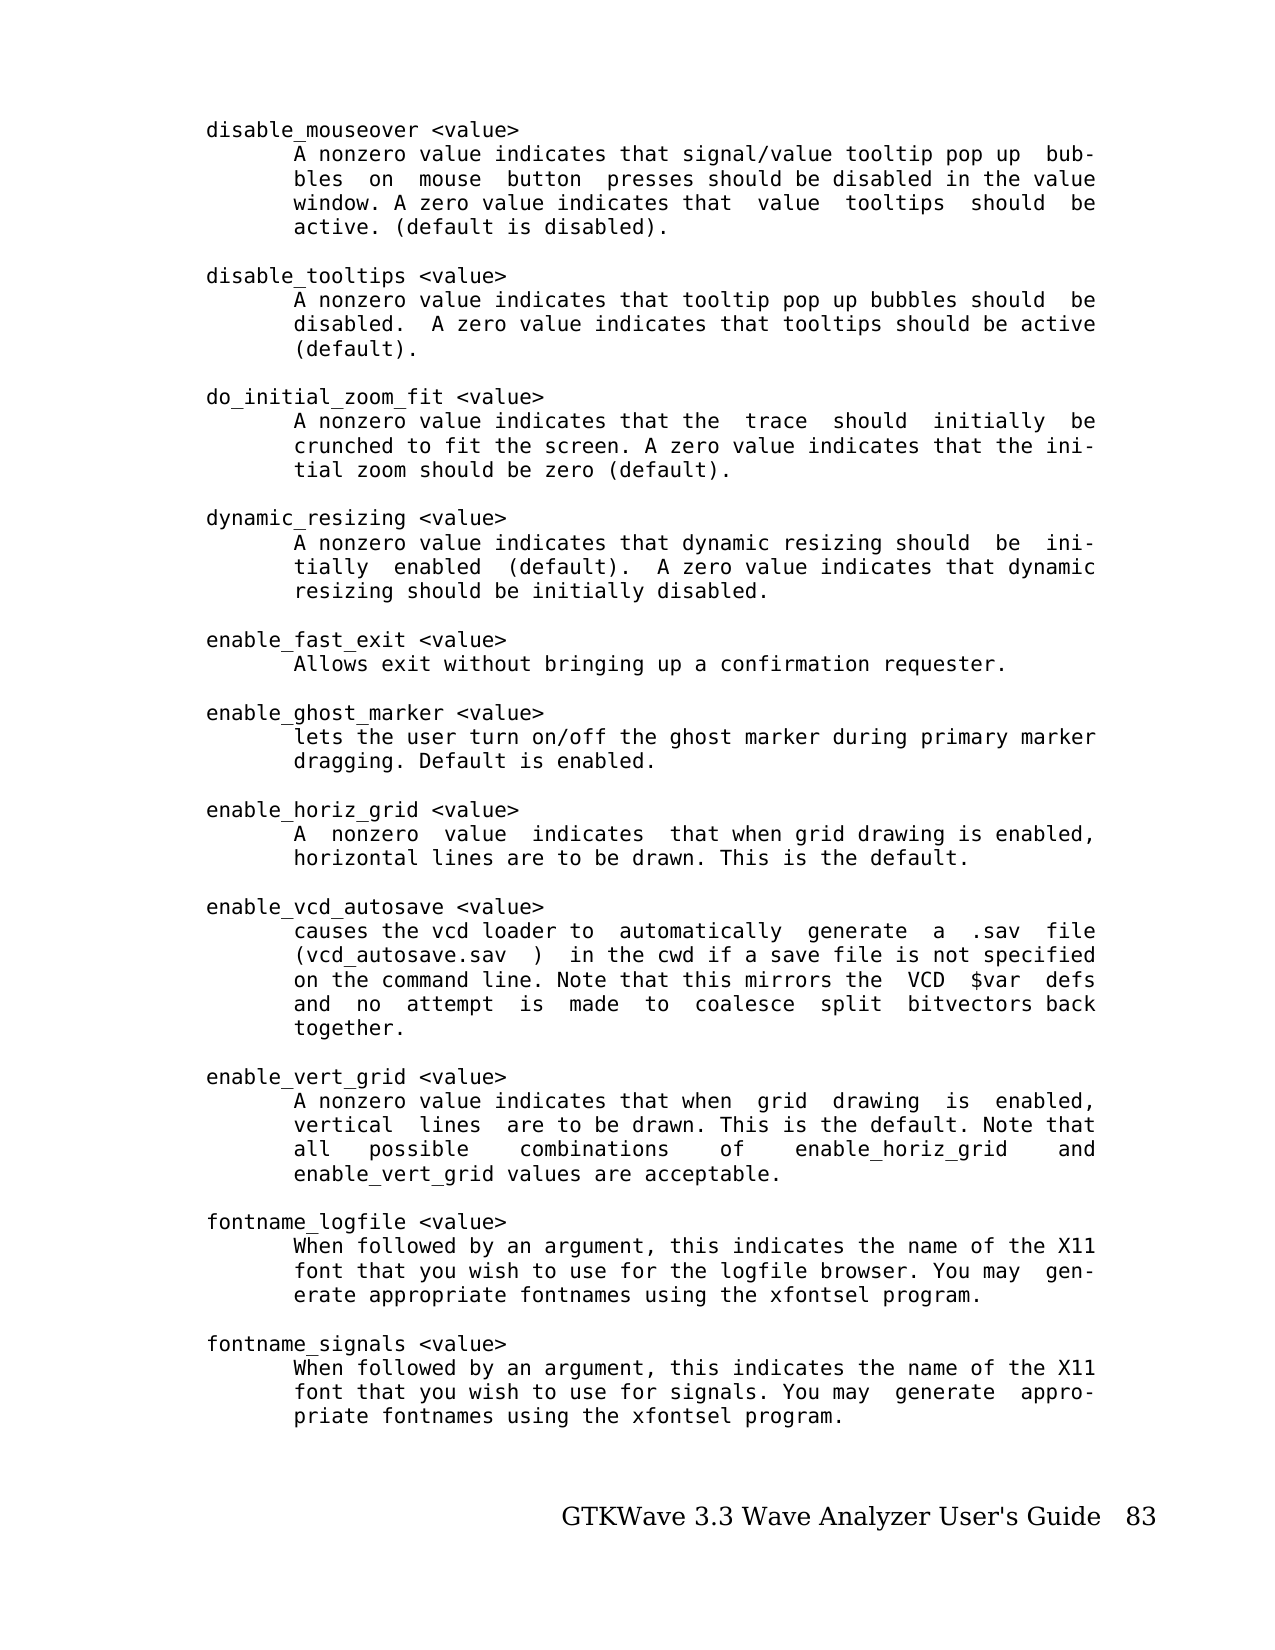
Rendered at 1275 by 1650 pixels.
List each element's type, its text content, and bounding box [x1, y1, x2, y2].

text bles on mouse button presses should be disabled in the value [118, 167, 1157, 191]
text together. [118, 1016, 1157, 1040]
text dragging. Default is enabled. [118, 749, 1157, 773]
text and no attempt is made to coalesce split bitvectors back [118, 992, 1157, 1016]
text fontname_logfile <value> [118, 1210, 1157, 1234]
text lets the user turn on/off the ghost marker during primary marker [118, 725, 1157, 749]
text causes the vcd loader to automatically generate a .sav file [118, 919, 1157, 943]
text window. A zero value indicates that value tooltips should be [118, 191, 1157, 215]
text priate fontnames using the xfontsel program. [118, 1404, 1157, 1429]
text tially enabled (default). A zero value indicates that dynamic [118, 555, 1157, 579]
text disabled. A zero value indicates that tooltips should be active [118, 312, 1157, 337]
text (default). [118, 337, 1157, 361]
text A nonzero value indicates that tooltip pop up bubbles should be [118, 288, 1157, 312]
text dynamic_resizing <value> [118, 506, 1157, 531]
text tial zoom should be zero (default). [118, 458, 1157, 482]
text active. (default is disabled). [118, 215, 1157, 239]
text horizontal lines are to be drawn. This is the default. [118, 846, 1157, 871]
text A nonzero value indicates that when grid drawing is enabled, [118, 822, 1157, 846]
text vertical lines are to be drawn. This is the default. Note that [118, 1113, 1157, 1137]
text enable_vert_grid <value> [118, 1065, 1157, 1089]
text font that you wish to use for signals. You may generate appro- [118, 1380, 1157, 1404]
text fontname_signals <value> [118, 1332, 1157, 1356]
text font that you wish to use for the logfile browser. You may gen- [118, 1259, 1157, 1283]
text on the command line. Note that this mirrors the VCD $var defs [118, 968, 1157, 992]
text all possible combinations of enable_horiz_grid and [118, 1137, 1157, 1162]
text enable_ghost_marker <value> [118, 701, 1157, 725]
text resizing should be initially disabled. [118, 579, 1157, 603]
text do_initial_zoom_fit <value> [118, 385, 1157, 409]
text enable_fast_exit <value> [118, 628, 1157, 652]
text A nonzero value indicates that the trace should initially be [118, 409, 1157, 434]
text crunched to fit the screen. A zero value indicates that the ini- [118, 434, 1157, 458]
text enable_horiz_grid <value> [118, 798, 1157, 822]
text A nonzero value indicates that when grid drawing is enabled, [118, 1089, 1157, 1113]
text When followed by an argument, this indicates the name of the X11 [118, 1234, 1157, 1259]
text When followed by an argument, this indicates the name of the X11 [118, 1356, 1157, 1380]
text enable_vert_grid values are acceptable. [118, 1162, 1157, 1186]
text (vcd_autosave.sav ) in the cwd if a save file is not specified [118, 943, 1157, 968]
text disable_mouseover <value> [118, 118, 1157, 142]
text erate appropriate fontnames using the xfontsel program. [118, 1283, 1157, 1307]
text Allows exit without bringing up a confirmation requester. [118, 652, 1157, 676]
text A nonzero value indicates that dynamic resizing should be ini- [118, 531, 1157, 555]
text disable_tooltips <value> [118, 264, 1157, 288]
text A nonzero value indicates that signal/value tooltip pop up bub- [118, 142, 1157, 167]
text enable_vcd_autosave <value> [118, 895, 1157, 919]
